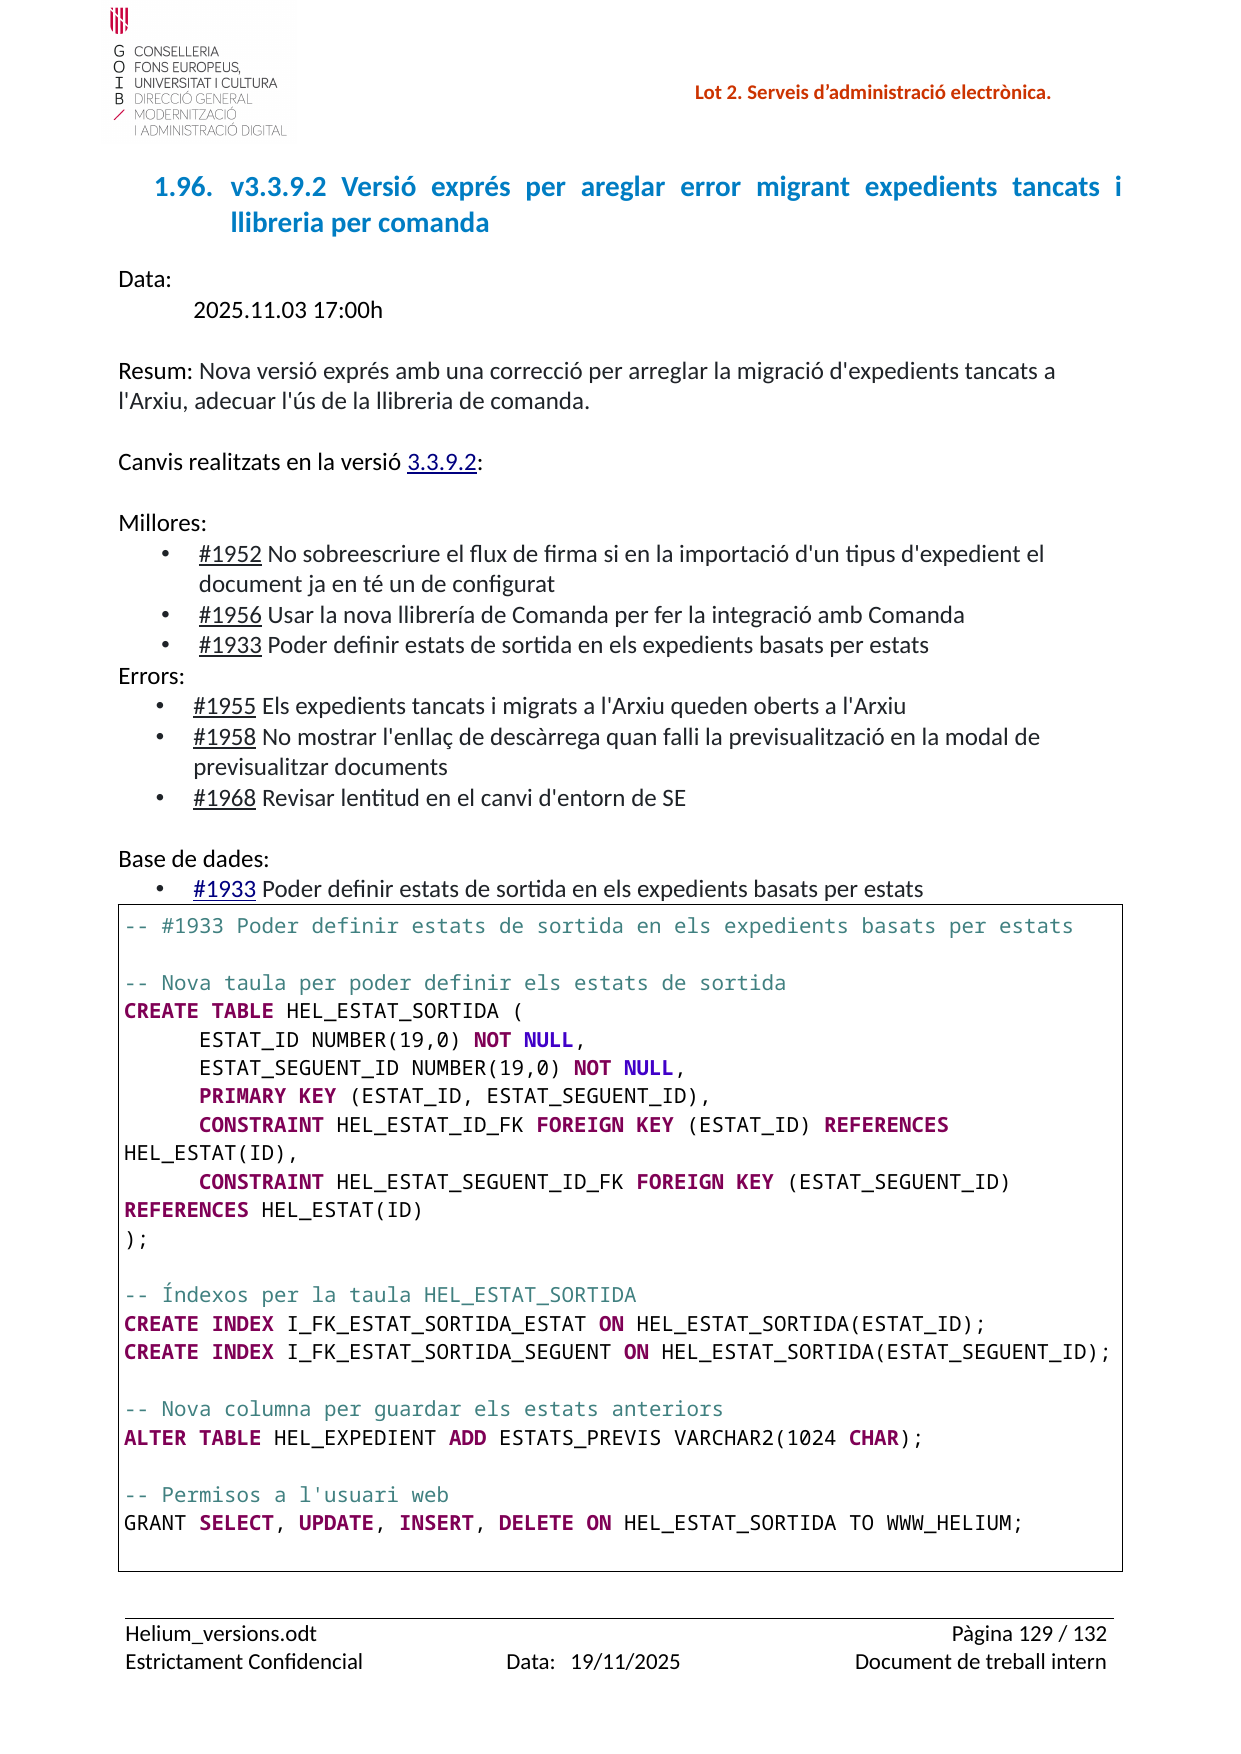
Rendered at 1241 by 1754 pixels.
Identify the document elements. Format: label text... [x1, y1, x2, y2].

list #1933 Poder definir estats de sortida en els expedients basats per estats [161, 629, 1122, 660]
list #1933 Poder definir estats de sortida en els expedients basats per estats [156, 874, 1122, 904]
picture [100, 0, 297, 144]
table_header -- #1933 Poder definir estats de sortida en els expedients basats per estats -- Nova taula per poder definir els estats de sortida CREATE TABLE HEL_ESTAT_SORTIDA ( ESTAT_ID NUMBER(19,0) NOT NULL, ESTAT_SEGUENT_ID NUMBER(19,0) NOT NULL, PRIMARY KEY (ESTAT_ID, ESTAT_SEGUENT_ID), CONSTRAINT HEL_ESTAT_ID_FK FOREIGN KEY (ESTAT_ID) REFERENCES HEL_ESTAT(ID), CONSTRAINT HEL_ESTAT_SEGUENT_ID_FK FOREIGN KEY (ESTAT_SEGUENT_ID) REFERENCES HEL_ESTAT(ID) ); -- Índexos per la taula HEL_ESTAT_SORTIDA CREATE INDEX I_FK_ESTAT_SORTIDA_ESTAT ON HEL_ESTAT_SORTIDA(ESTAT_ID); CREATE INDEX I_FK_ESTAT_SORTIDA_SEGUENT ON HEL_ESTAT_SORTIDA(ESTAT_SEGUENT_ID); -- Nova columna per guardar els estats anteriors ALTER TABLE HEL_EXPEDIENT ADD ESTATS_PREVIS VARCHAR2(1024 CHAR); -- Permisos a l'usuari web GRANT SELECT, UPDATE, INSERT, DELETE ON HEL_ESTAT_SORTIDA TO WWW_HELIUM; [119, 905, 1122, 1571]
list #1968 Revisar lentitud en el canvi d'entorn de SE [156, 782, 1122, 813]
list #1955 Els expedients tancats i migrats a l'Arxiu queden oberts a l'Arxiu [156, 691, 1122, 721]
text Canvis realitzats en la versió 3.3.9.2: [118, 446, 1122, 477]
list #1956 Usar la nova llibrería de Comanda per fer la integració amb Comanda [161, 599, 1122, 629]
text 2025.11.03 17:00h [118, 294, 1122, 324]
text Errors: [118, 660, 1122, 691]
text Millores: [118, 507, 1122, 538]
list #1958 No mostrar l'enllaç de descàrrega quan falli la previsualització en la modal de previsualitzar documents [156, 721, 1122, 782]
text Data: [118, 263, 1122, 294]
list #1952 No sobreescriure el flux de firma si en la importació d'un tipus d'expedient el document ja en té un de configurat [161, 538, 1122, 599]
subtitle v3.3.9.2 Versió exprés per areglar error migrant expedients tancats i llibreria per comanda [153, 168, 1122, 239]
text Base de dades: [118, 843, 1122, 874]
text Resum: Nova versió exprés amb una correcció per arreglar la migració d'expedients tancats a l'Arxiu, adecuar l'ús de la llibreria de comanda. [118, 355, 1122, 416]
